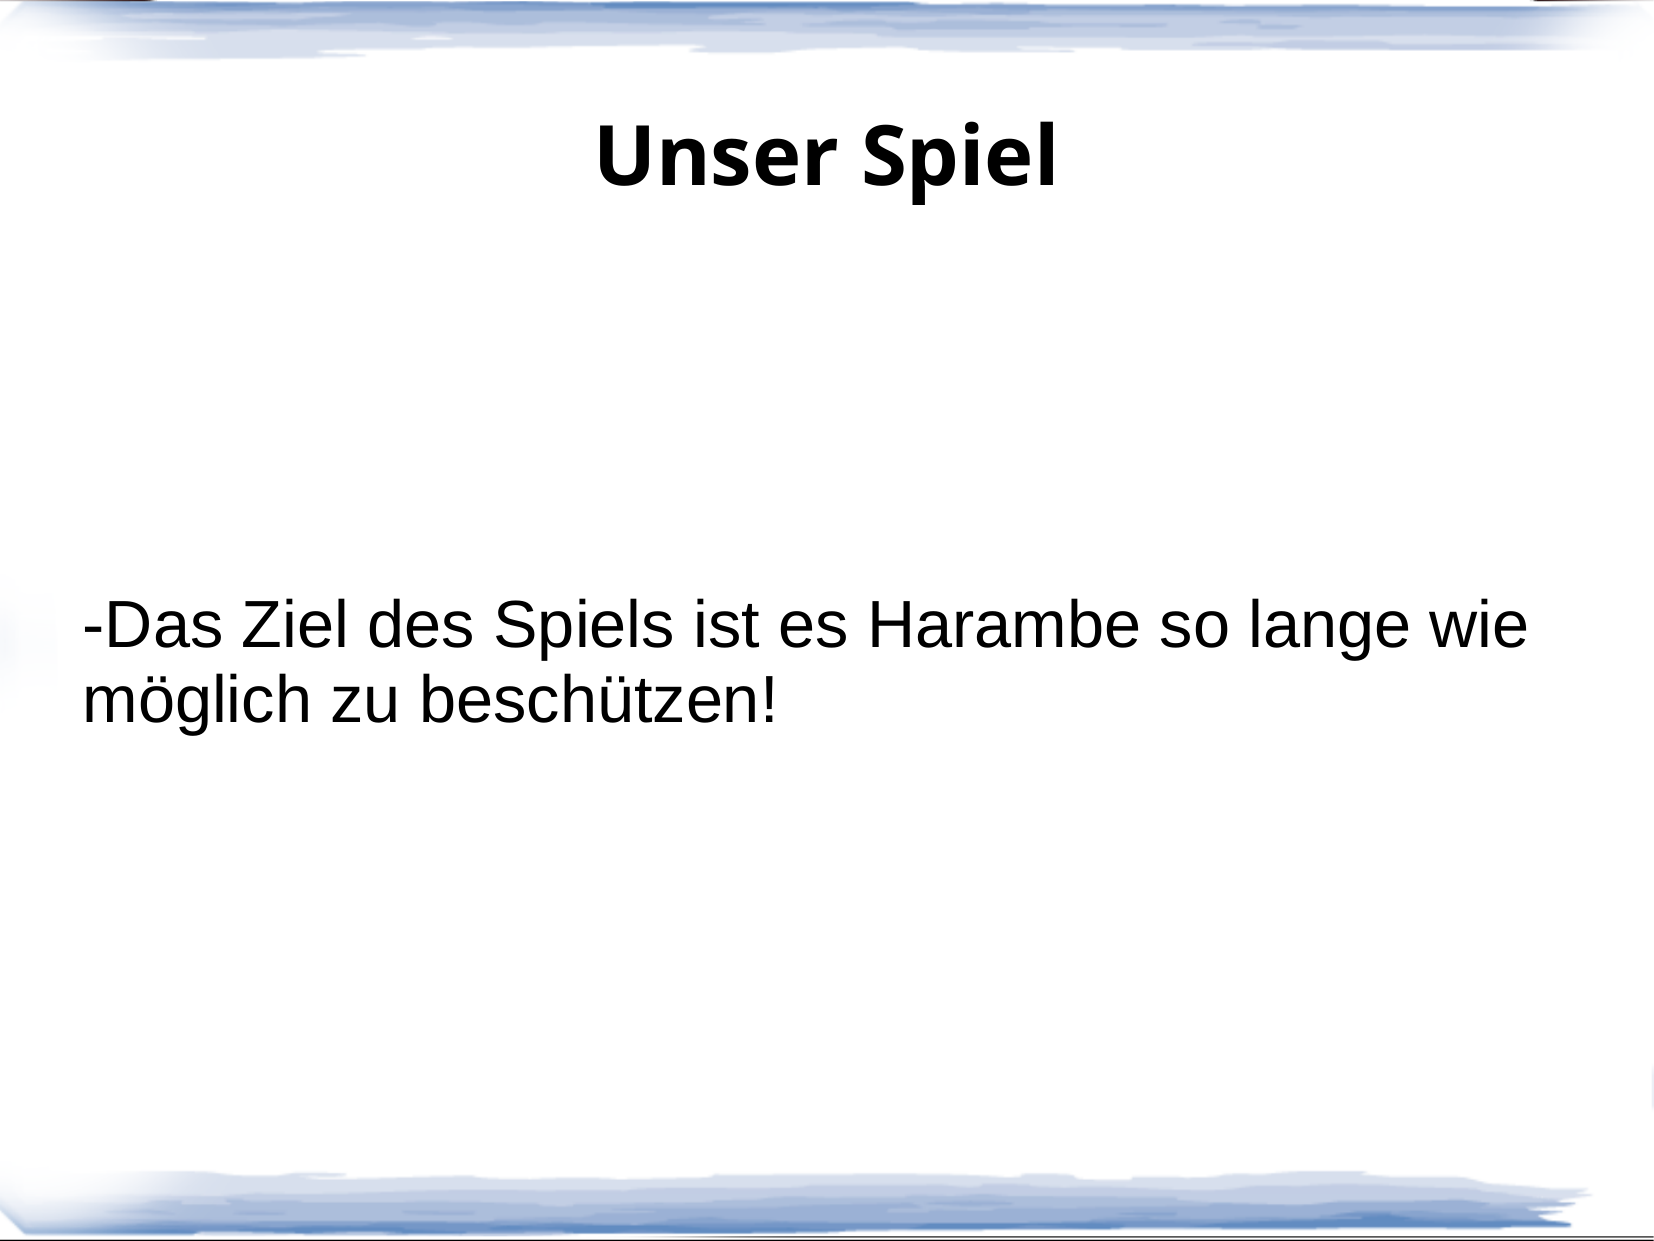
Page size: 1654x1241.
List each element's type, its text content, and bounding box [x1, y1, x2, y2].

title Unser Spiel [82, 49, 1571, 257]
picture [0, 0, 1654, 1241]
subtitle -Das Ziel des Spiels ist es Harambe so lange wie möglich zu beschützen! [82, 290, 1571, 1109]
